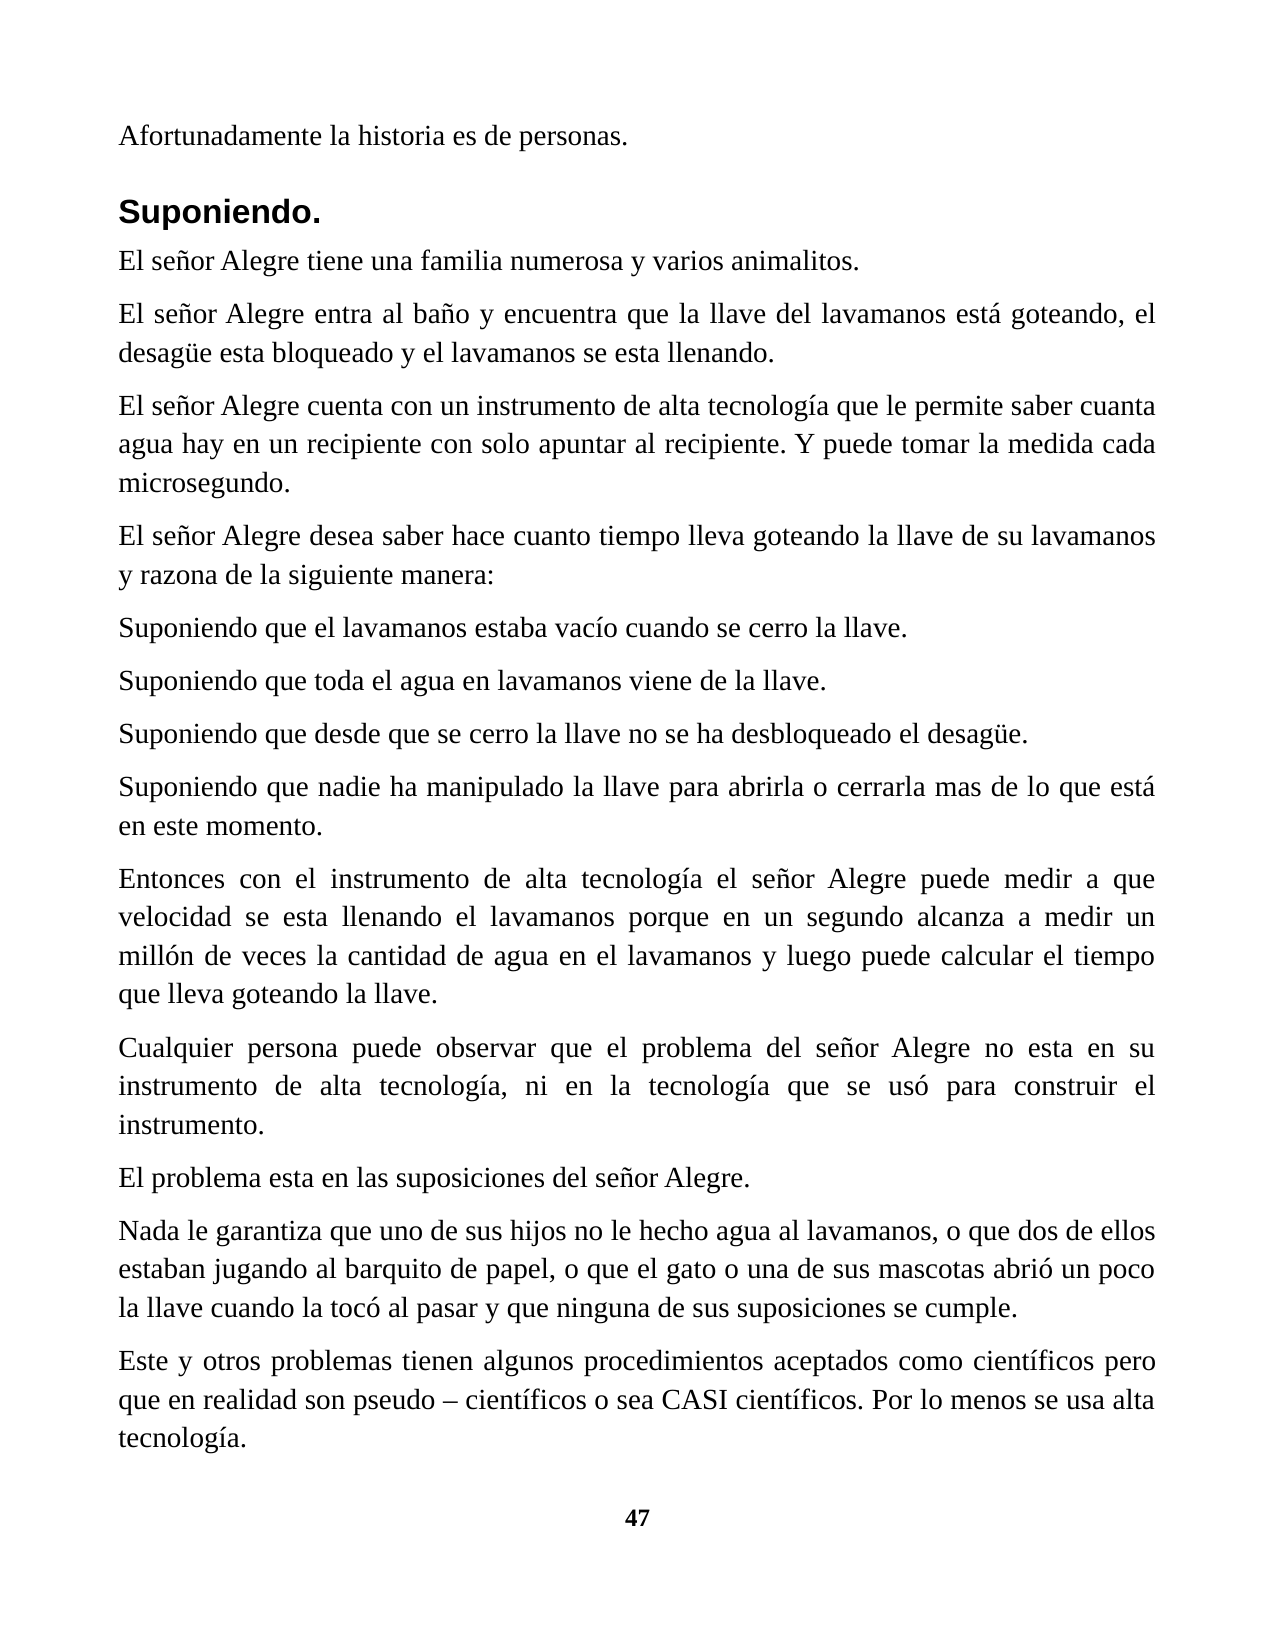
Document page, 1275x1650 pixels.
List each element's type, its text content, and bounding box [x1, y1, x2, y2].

text El señor Alegre tiene una familia numerosa y varios animalitos. [118, 243, 1157, 277]
text El problema esta en las suposiciones del señor Alegre. [118, 1160, 1157, 1193]
text Suponiendo que el lavamanos estaba vacío cuando se cerro la llave. [118, 610, 1157, 643]
text El señor Alegre cuenta con un instrumento de alta tecnología que le permite saber cuanta agua hay en un recipiente con solo apuntar al recipiente. Y puede tomar la medida cada microsegundo. [118, 388, 1157, 499]
text Entonces con el instrumento de alta tecnología el señor Alegre puede medir a que velocidad se esta llenando el lavamanos porque en un segundo alcanza a medir un millón de veces la cantidad de agua en el lavamanos y luego puede calcular el tiempo que lleva goteando la llave. [118, 861, 1157, 1010]
text Este y otros problemas tienen algunos procedimientos aceptados como científicos pero que en realidad son pseudo – científicos o sea CASI científicos. Por lo menos se usa alta tecnología. [118, 1343, 1157, 1454]
text Suponiendo que toda el agua en lavamanos viene de la llave. [118, 663, 1157, 697]
text Afortunadamente la historia es de personas. [118, 118, 1157, 152]
subtitle Suponiendo. [118, 192, 1157, 231]
text Suponiendo que desde que se cerro la llave no se ha desbloqueado el desagüe. [118, 716, 1157, 750]
text El señor Alegre desea saber hace cuanto tiempo lleva goteando la llave de su lavamanos y razona de la siguiente manera: [118, 518, 1157, 590]
text Suponiendo que nadie ha manipulado la llave para abrirla o cerrarla mas de lo que está en este momento. [118, 769, 1157, 841]
text El señor Alegre entra al baño y encuentra que la llave del lavamanos está goteando, el desagüe esta bloqueado y el lavamanos se esta llenando. [118, 296, 1157, 368]
text Nada le garantiza que uno de sus hijos no le hecho agua al lavamanos, o que dos de ellos estaban jugando al barquito de papel, o que el gato o una de sus mascotas abrió un poco la llave cuando la tocó al pasar y que ninguna de sus suposiciones se cumple. [118, 1213, 1157, 1324]
text Cualquier persona puede observar que el problema del señor Alegre no esta en su instrumento de alta tecnología, ni en la tecnología que se usó para construir el instrumento. [118, 1030, 1157, 1140]
